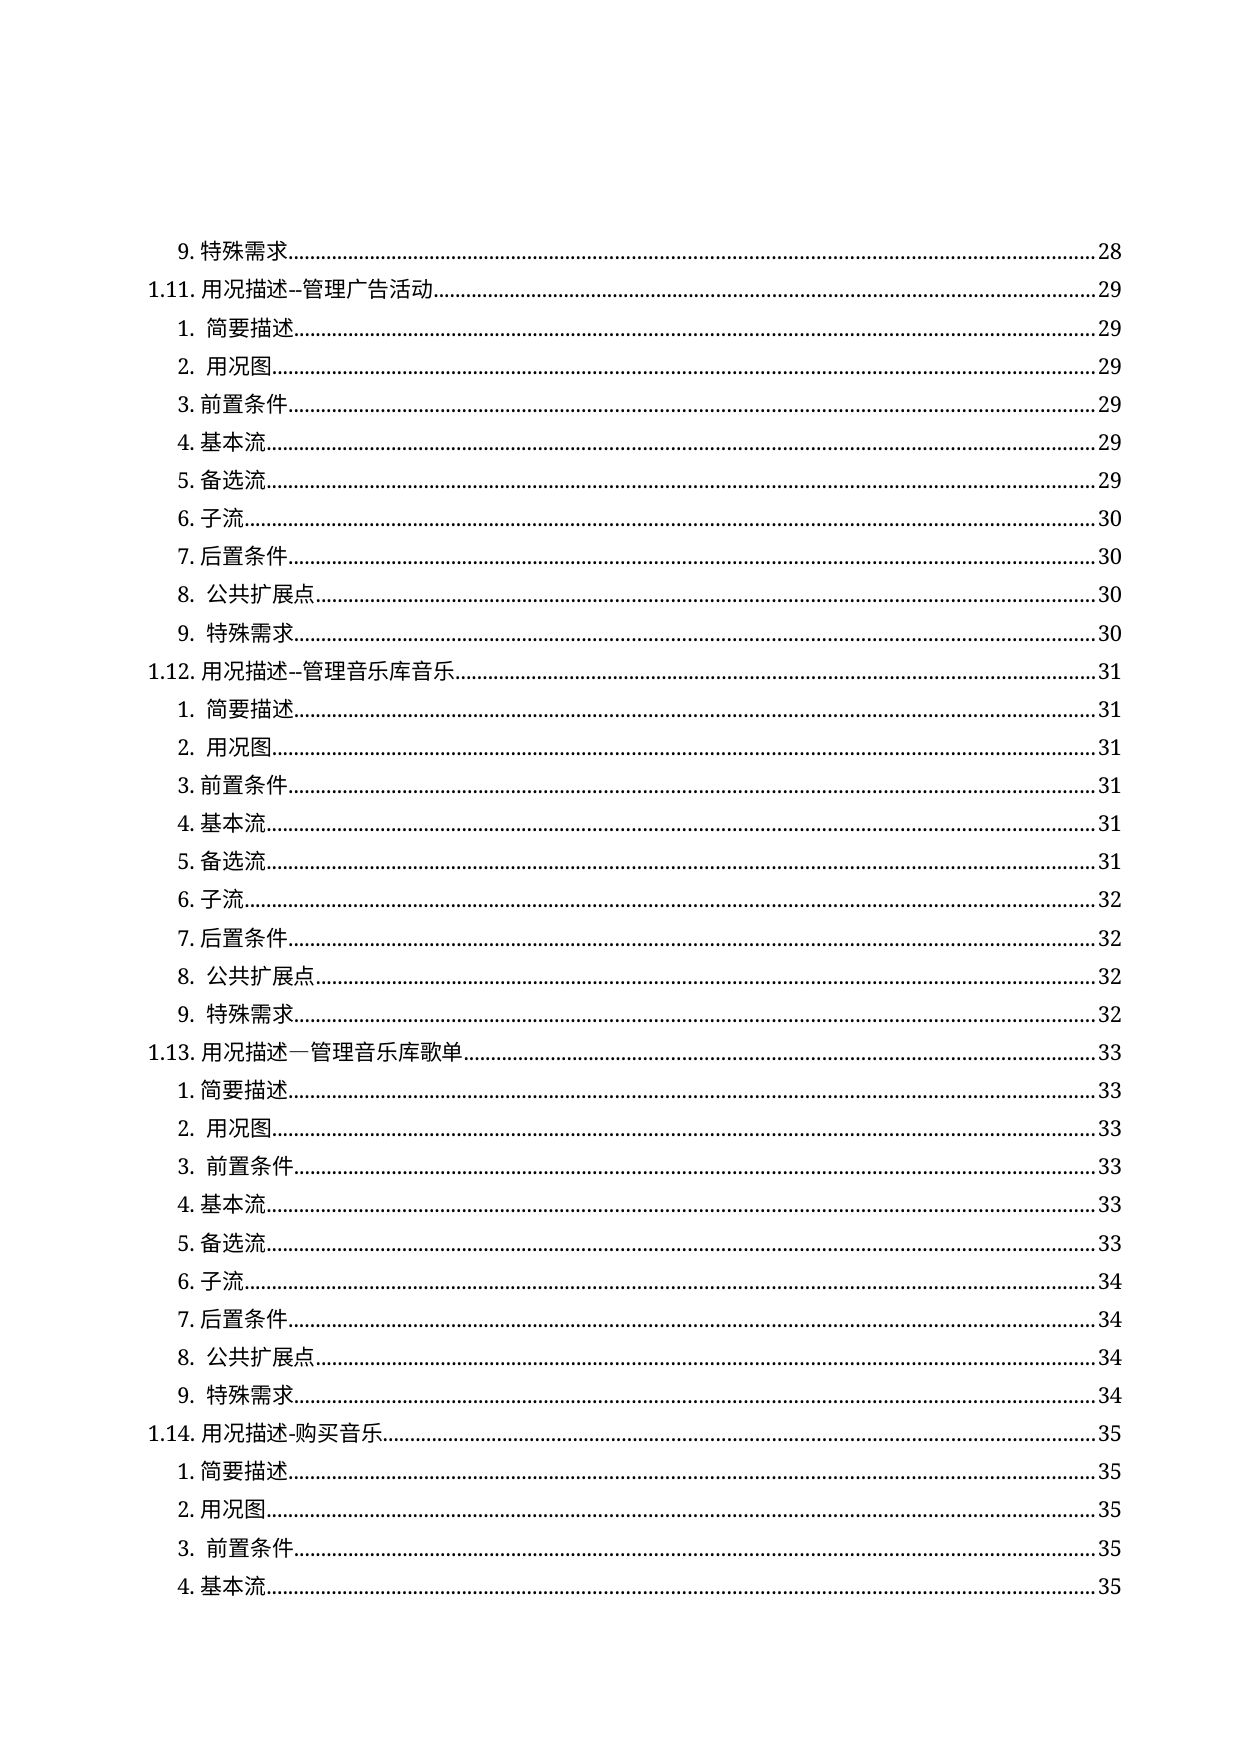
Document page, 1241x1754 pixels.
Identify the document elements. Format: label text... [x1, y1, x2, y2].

text 2. 用况图 33 [177, 1111, 1122, 1143]
text 3. 前置条件 29 [177, 387, 1122, 419]
text 1.11. 用况描述--管理广告活动 29 [148, 272, 1122, 304]
text 1.13. 用况描述—管理音乐库歌单 33 [148, 1035, 1122, 1067]
text 4. 基本流 29 [177, 425, 1122, 457]
text 7. 后置条件 34 [177, 1302, 1122, 1334]
text 4. 基本流 35 [177, 1569, 1122, 1601]
text 9. 特殊需求 28 [177, 234, 1122, 266]
text 2. 用况图 31 [177, 730, 1122, 762]
text 5. 备选流 33 [177, 1226, 1122, 1257]
text 1.14. 用况描述-购买音乐 35 [148, 1416, 1122, 1448]
text 3. 前置条件 33 [177, 1149, 1122, 1181]
text 6. 子流 32 [177, 882, 1122, 914]
text 2. 用况图 35 [177, 1492, 1122, 1524]
text 3. 前置条件 31 [177, 768, 1122, 800]
text 6. 子流 34 [177, 1264, 1122, 1296]
text 8. 公共扩展点 34 [177, 1340, 1122, 1372]
text 9. 特殊需求 34 [177, 1378, 1122, 1410]
text 3. 前置条件 35 [177, 1531, 1122, 1562]
text 1. 简要描述 31 [177, 692, 1122, 724]
text 8. 公共扩展点 32 [177, 959, 1122, 991]
text 8. 公共扩展点 30 [177, 577, 1122, 609]
text 1.12. 用况描述--管理音乐库音乐 31 [148, 654, 1122, 686]
text 7. 后置条件 32 [177, 921, 1122, 952]
text 1. 简要描述 35 [177, 1454, 1122, 1486]
text 1. 简要描述 33 [177, 1073, 1122, 1105]
text 2. 用况图 29 [177, 349, 1122, 381]
text 9. 特殊需求 32 [177, 997, 1122, 1029]
text 1. 简要描述 29 [177, 311, 1122, 342]
text 4. 基本流 31 [177, 806, 1122, 838]
text 7. 后置条件 30 [177, 539, 1122, 571]
text 9. 特殊需求 30 [177, 616, 1122, 647]
text 4. 基本流 33 [177, 1187, 1122, 1219]
text 6. 子流 30 [177, 501, 1122, 533]
text 5. 备选流 29 [177, 463, 1122, 495]
text 5. 备选流 31 [177, 844, 1122, 876]
